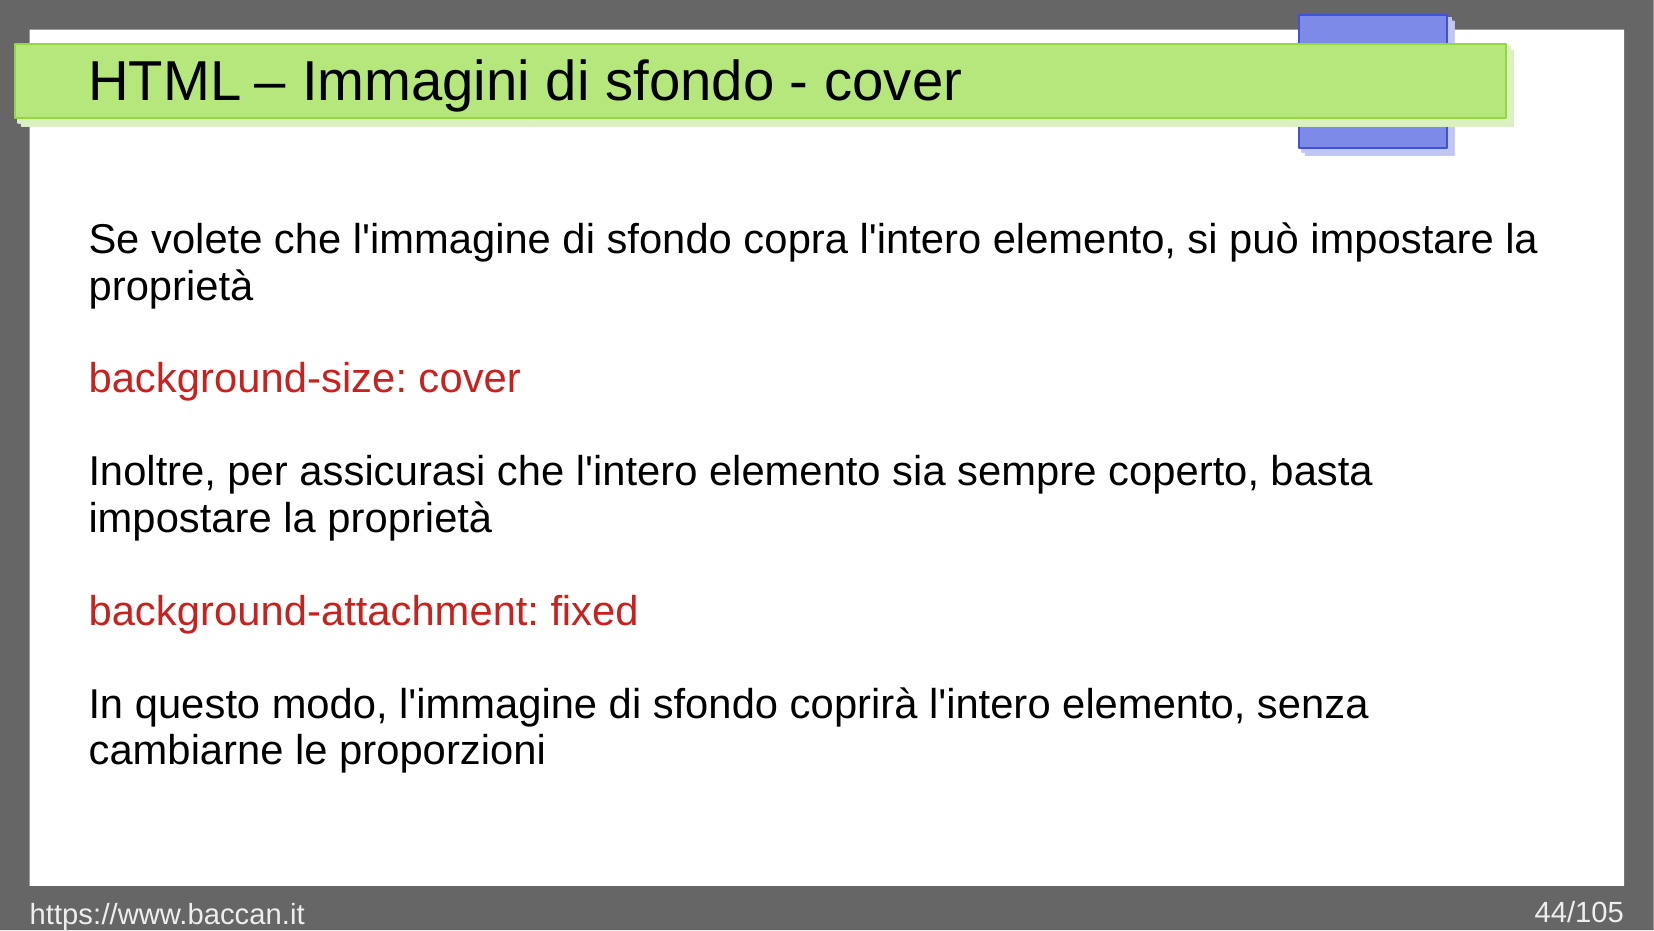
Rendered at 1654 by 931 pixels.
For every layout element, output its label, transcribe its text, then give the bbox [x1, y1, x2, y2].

title HTML – Immagini di sfondo - cover [88, 44, 1506, 119]
text_box Se volete che l'immagine di sfondo copra l'intero elemento, si può impostare la proprietà background-size: cover Inoltre, per assicurasi che l'intero elemento sia sempre coperto, basta impostare la proprietà background-attachment: fixed In questo modo, l'immagine di sfondo coprirà l'intero elemento, senza cambiarne le proporzioni [88, 169, 1565, 820]
